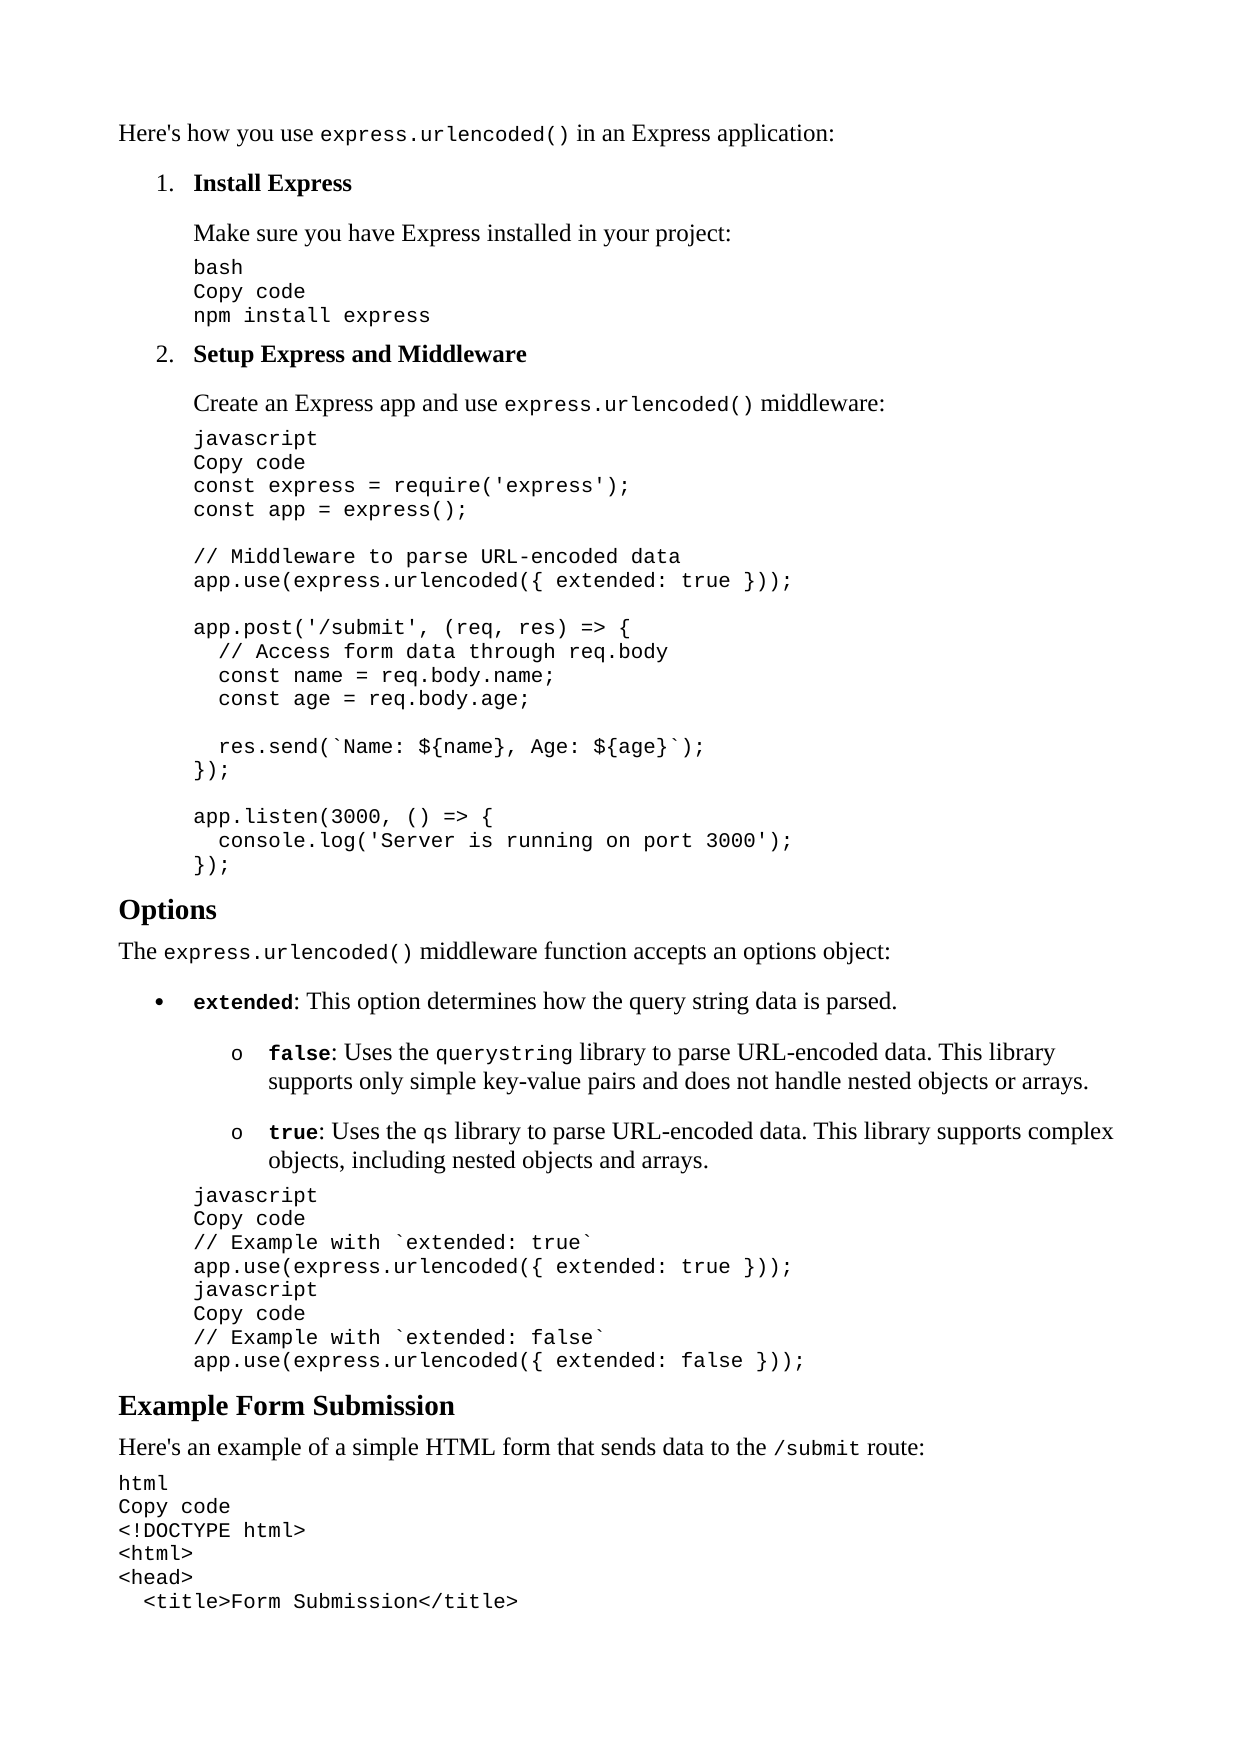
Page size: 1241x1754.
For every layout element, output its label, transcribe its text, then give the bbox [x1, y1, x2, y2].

list false: Uses the querystring library to parse URL-encoded data. This library supports only simple key-value pairs and does not handle nested objects or arrays. [231, 1037, 1122, 1095]
text console.log('Server is running on port 3000'); [193, 830, 1122, 854]
text Here's an example of a simple HTML form that sends data to the /submit route: [118, 1432, 1122, 1462]
text const express = require('express'); [193, 476, 1122, 499]
text bash [193, 257, 1122, 281]
text app.use(express.urlencoded({ extended: false })); [193, 1350, 1122, 1374]
text Copy code [193, 452, 1122, 476]
text <!DOCTYPE html> [118, 1520, 1122, 1543]
text // Example with `extended: false` [193, 1327, 1122, 1350]
text }); [193, 759, 1122, 783]
text const age = req.body.age; [193, 688, 1122, 712]
text Copy code [193, 1303, 1122, 1327]
text <head> [118, 1567, 1122, 1591]
text The express.urlencoded() middleware function accepts an options object: [118, 936, 1122, 966]
text const name = req.body.name; [193, 665, 1122, 688]
subtitle Options [118, 892, 1122, 926]
text app.post('/submit', (req, res) => { [193, 617, 1122, 641]
text Copy code [193, 1208, 1122, 1232]
text npm install express [193, 304, 1122, 328]
text Make sure you have Express installed in your project: [193, 218, 1122, 247]
text <title>Form Submission</title> [118, 1591, 1122, 1614]
text <html> [118, 1543, 1122, 1567]
text res.send(`Name: ${name}, Age: ${age}`); [193, 736, 1122, 759]
list extended: This option determines how the query string data is parsed. [156, 986, 1122, 1016]
text // Middleware to parse URL-encoded data [193, 546, 1122, 570]
list true: Uses the qs library to parse URL-encoded data. This library supports complex objects, including nested objects and arrays. [231, 1116, 1122, 1174]
text Create an Express app and use express.urlencoded() middleware: [193, 388, 1122, 418]
text javascript [193, 1279, 1122, 1303]
text javascript [193, 428, 1122, 452]
text app.use(express.urlencoded({ extended: true })); [193, 1256, 1122, 1279]
subtitle Example Form Submission [118, 1388, 1122, 1422]
text app.listen(3000, () => { [193, 807, 1122, 830]
text app.use(express.urlencoded({ extended: true })); [193, 570, 1122, 594]
text // Example with `extended: true` [193, 1232, 1122, 1256]
list Install Express [156, 168, 1122, 197]
list Setup Express and Middleware [156, 339, 1122, 367]
text javascript [193, 1185, 1122, 1208]
text Copy code [118, 1496, 1122, 1520]
text html [118, 1472, 1122, 1496]
text Copy code [193, 281, 1122, 304]
text }); [193, 854, 1122, 877]
text const app = express(); [193, 499, 1122, 523]
text // Access form data through req.body [193, 641, 1122, 665]
text Here's how you use express.urlencoded() in an Express application: [118, 118, 1122, 148]
